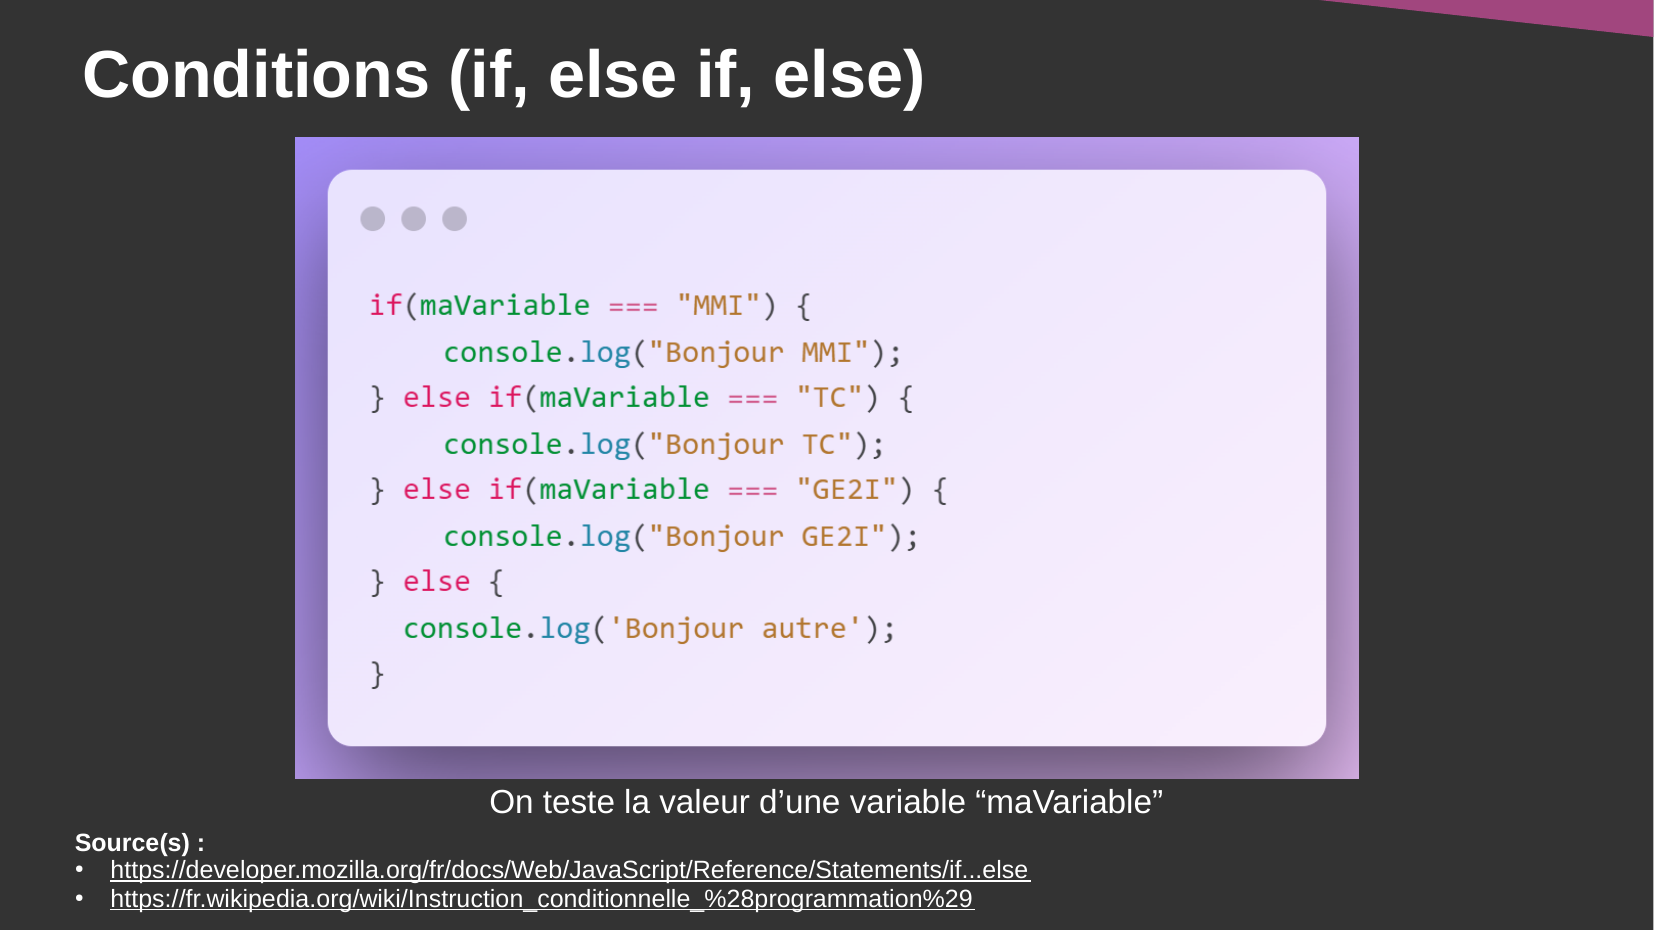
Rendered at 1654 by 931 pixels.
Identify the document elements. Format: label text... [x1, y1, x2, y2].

text_box On teste la valeur d’une variable “maVariable” [200, 775, 1453, 828]
title Conditions (if, else if, else) [82, 37, 1571, 114]
text_box Source(s) : https://developer.mozilla.org/fr/docs/Web/JavaScript/Reference/Statements/if...else https://fr.wikipedia.org/wiki/Instruction_conditionnelle_%28programmation%29 [60, 820, 1583, 920]
text_box [1319, 0, 1654, 38]
picture [295, 137, 1359, 775]
